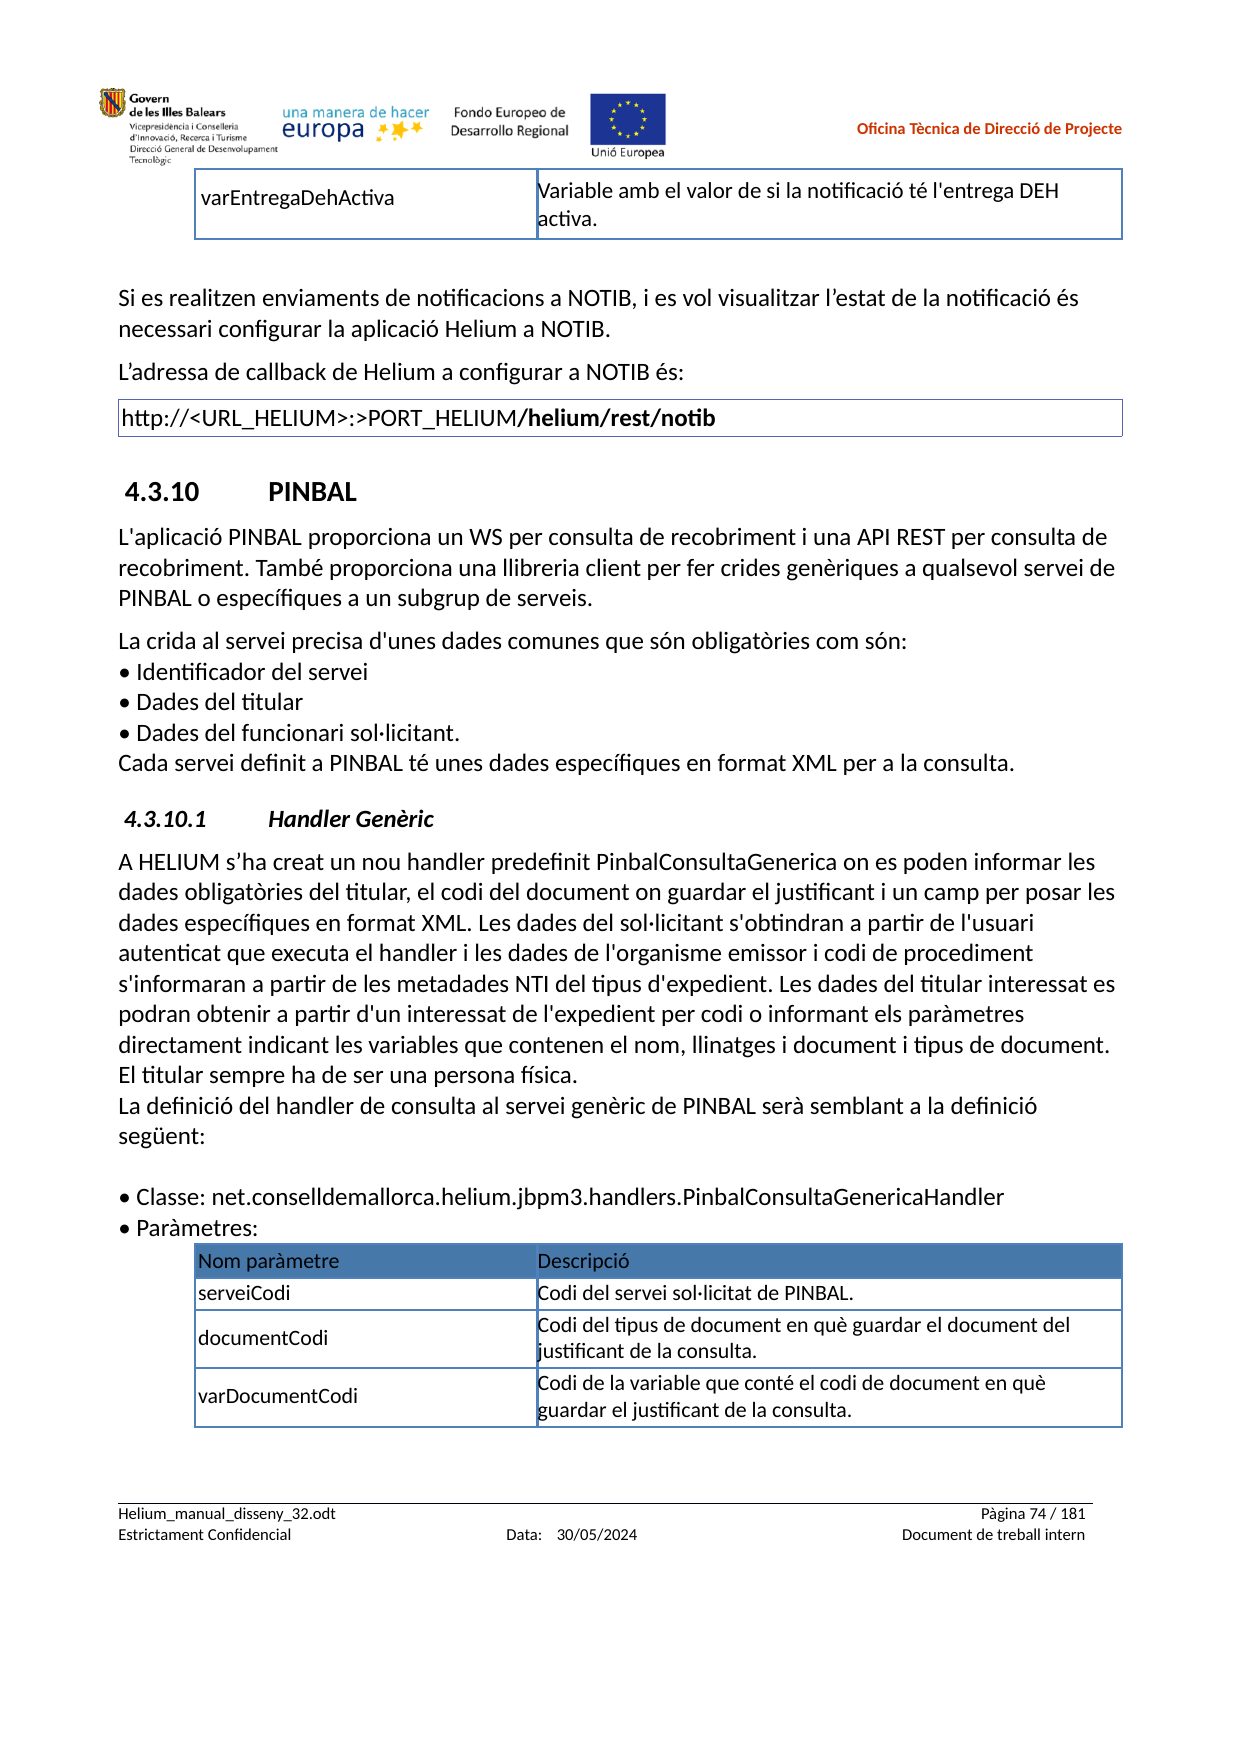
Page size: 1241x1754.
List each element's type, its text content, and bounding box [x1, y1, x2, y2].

table_cell Codi del tipus de document en què guardar el document del justificant de la consulta. [539, 1311, 1121, 1367]
text La crida al servei precisa d'unes dades comunes que són obligatòries com són: [118, 625, 1122, 656]
text • Dades del funcionari sol·licitant. [118, 717, 1122, 747]
subtitle PINBAL [118, 473, 1122, 509]
text A HELIUM s’ha creat un nou handler predefinit PinbalConsultaGenerica on es poden informar les dades obligatòries del titular, el codi del document on guardar el justificant i un camp per posar les dades específiques en format XML. Les dades del sol·licitant s'obtindran a partir de l'usuari autenticat que executa el handler i les dades de l'organisme emissor i codi de procediment s'informaran a partir de les metadades NTI del tipus d'expedient. Les dades del titular interessat es podran obtenir a partir d'un interessat de l'expedient per codi o informant els paràmetres directament indicant les variables que contenen el nom, llinatges i document i tipus de document. El titular sempre ha de ser una persona física. [118, 846, 1122, 1090]
text • Dades del titular [118, 686, 1122, 717]
table_header Descripció [539, 1245, 1121, 1277]
text • Identificador del servei [118, 656, 1122, 686]
table_cell varDocumentCodi [196, 1369, 536, 1426]
table_cell Codi del servei sol·licitat de PINBAL. [539, 1279, 1121, 1309]
text • Paràmetres: [118, 1212, 1122, 1243]
subtitle Handler Genèric [118, 803, 1122, 833]
table_cell varEntregaDehActiva [196, 170, 536, 237]
text L’adressa de callback de Helium a configurar a NOTIB és: [118, 356, 1122, 387]
table_cell documentCodi [196, 1311, 536, 1367]
table_cell serveiCodi [196, 1279, 536, 1309]
text Si es realitzen enviaments de notificacions a NOTIB, i es vol visualitzar l’estat de la notificació és necessari configurar la aplicació Helium a NOTIB. [118, 283, 1122, 344]
text La definició del handler de consulta al servei genèric de PINBAL serà semblant a la definició següent: [118, 1090, 1122, 1151]
text http://<URL_HELIUM>:>PORT_HELIUM/helium/rest/notib [119, 400, 1122, 436]
table_cell Variable amb el valor de si la notificació té l'entrega DEH activa. [539, 170, 1121, 237]
table_header Nom paràmetre [196, 1245, 536, 1277]
table_cell Codi de la variable que conté el codi de document en què guardar el justificant de la consulta. [539, 1369, 1121, 1426]
picture [99, 87, 668, 166]
text L'aplicació PINBAL proporciona un WS per consulta de recobriment i una API REST per consulta de recobriment. També proporciona una llibreria client per fer crides genèriques a qualsevol servei de PINBAL o específiques a un subgrup de serveis. [118, 521, 1122, 613]
text Cada servei definit a PINBAL té unes dades específiques en format XML per a la consulta. [118, 747, 1122, 778]
text • Classe: net.conselldemallorca.helium.jbpm3.handlers.PinbalConsultaGenericaHandler [118, 1182, 1122, 1212]
